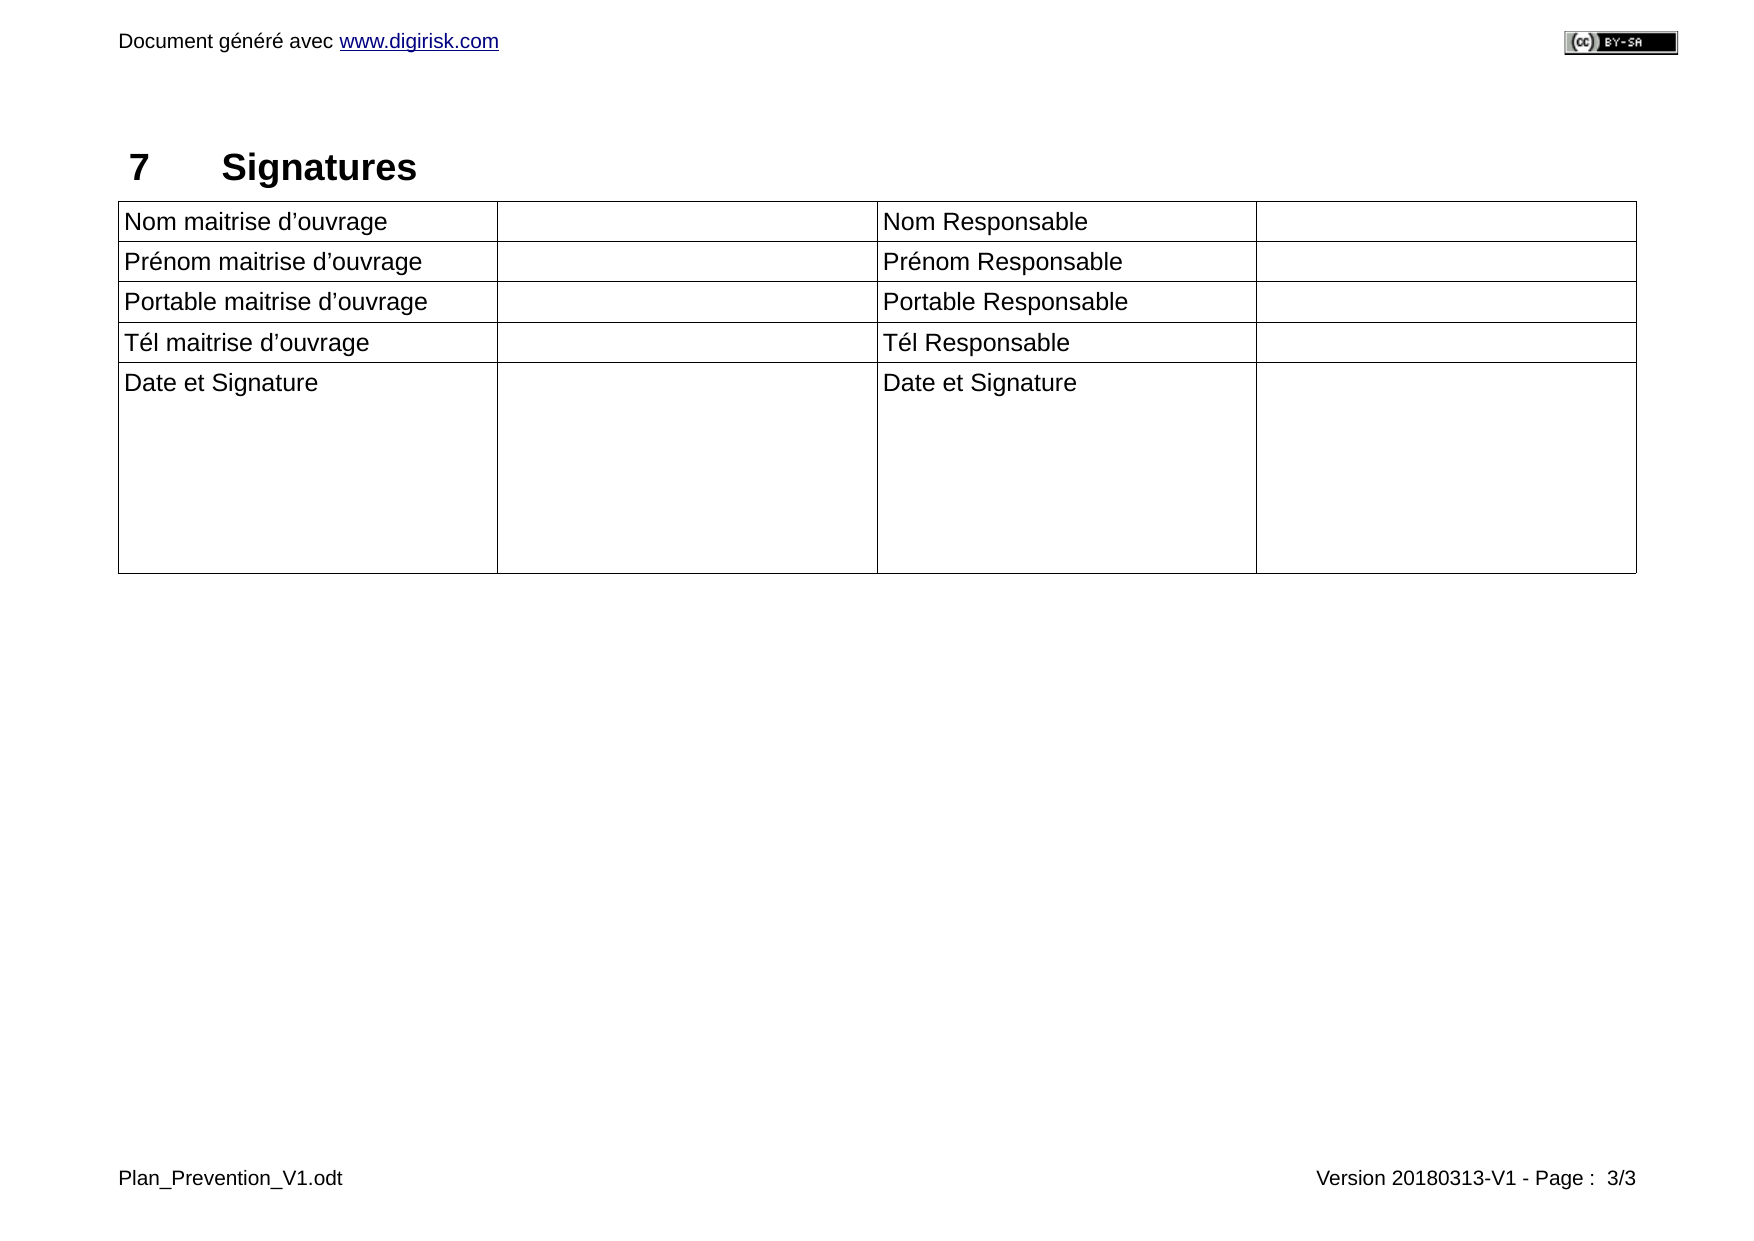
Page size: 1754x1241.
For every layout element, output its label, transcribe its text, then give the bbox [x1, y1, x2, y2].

table_cell [1257, 242, 1636, 281]
table_cell Portable Responsable [878, 282, 1256, 322]
table_cell [1257, 282, 1636, 322]
table_cell Portable maitrise d’ouvrage [119, 282, 497, 322]
table_cell Prénom Responsable [878, 242, 1256, 281]
table_cell Date et Signature [878, 363, 1256, 573]
table_header [1257, 202, 1636, 241]
table_header Nom Responsable [878, 202, 1256, 241]
table_cell Tél maitrise d’ouvrage [119, 323, 497, 362]
table_cell [1257, 323, 1636, 362]
table_header Nom maitrise d’ouvrage [119, 202, 497, 241]
table_cell Prénom maitrise d’ouvrage [119, 242, 497, 281]
table_cell [498, 363, 877, 573]
subtitle Signatures [118, 144, 1636, 188]
table_cell [498, 323, 877, 362]
table_cell [498, 282, 877, 322]
picture [1564, 31, 1679, 55]
table_cell [1257, 363, 1636, 573]
table_header [498, 202, 877, 241]
table_cell [498, 242, 877, 281]
table_cell Date et Signature [119, 363, 497, 573]
table_cell Tél Responsable [878, 323, 1256, 362]
